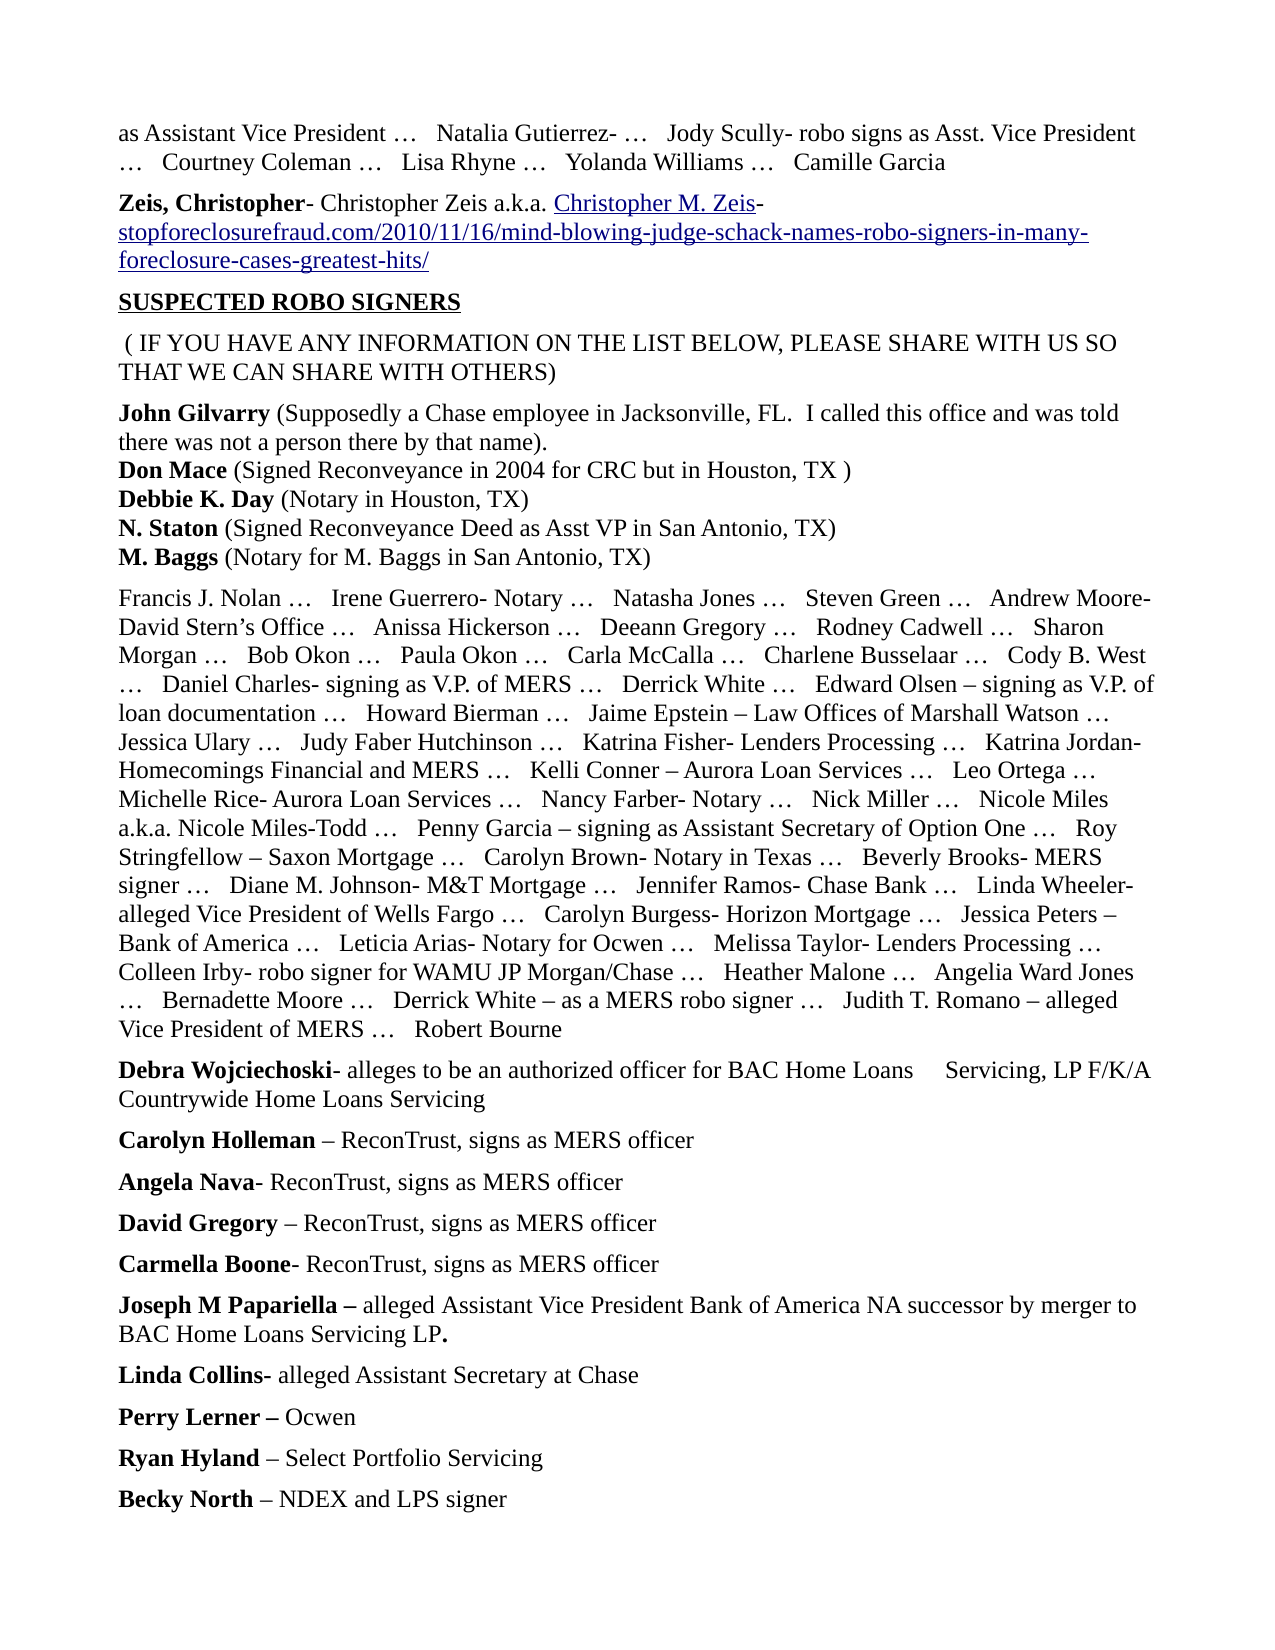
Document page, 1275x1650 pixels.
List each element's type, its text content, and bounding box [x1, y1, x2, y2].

text Debra Wojciechoski- alleges to be an authorized officer for BAC Home Loans Servicing, LP F/K/A Countrywide Home Loans Servicing [118, 1056, 1157, 1113]
text Carolyn Holleman – ReconTrust, signs as MERS officer [118, 1126, 1157, 1154]
text David Gregory – ReconTrust, signs as MERS officer [118, 1208, 1157, 1237]
text Joseph M Papariella – alleged Assistant Vice President Bank of America NA successor by merger to BAC Home Loans Servicing LP. [118, 1291, 1157, 1348]
text SUSPECTED ROBO SIGNERS [118, 287, 1157, 316]
text Becky North – NDEX and LPS signer [118, 1484, 1157, 1513]
text ( IF YOU HAVE ANY INFORMATION ON THE LIST BELOW, PLEASE SHARE WITH US SO THAT WE CAN SHARE WITH OTHERS) [118, 328, 1157, 386]
text John Gilvarry (Supposedly a Chase employee in Jacksonville, FL. I called this office and was told there was not a person there by that name). Don Mace (Signed Reconveyance in 2004 for CRC but in Houston, TX ) Debbie K. Day (Notary in Houston, TX) N. Staton (Signed Reconveyance Deed as Asst VP in San Antonio, TX) M. Baggs (Notary for M. Baggs in San Antonio, TX) [118, 398, 1157, 571]
text Zeis, Christopher- Christopher Zeis a.k.a. Christopher M. Zeis- stopforeclosurefraud.com/2010/11/16/mind-blowing-judge-schack-names-robo-signers-in-many-foreclosure-cases-greatest-hits/ [118, 188, 1157, 274]
text Perry Lerner – Ocwen [118, 1402, 1157, 1431]
text Ryan Hyland – Select Portfolio Servicing [118, 1443, 1157, 1472]
text Carmella Boone- ReconTrust, signs as MERS officer [118, 1249, 1157, 1278]
text as Assistant Vice President … Natalia Gutierrez- … Jody Scully- robo signs as Asst. Vice President … Courtney Coleman … Lisa Rhyne … Yolanda Williams … Camille Garcia [118, 118, 1157, 176]
text Angela Nava- ReconTrust, signs as MERS officer [118, 1167, 1157, 1196]
text Francis J. Nolan … Irene Guerrero- Notary … Natasha Jones … Steven Green … Andrew Moore- David Stern’s Office … Anissa Hickerson … Deeann Gregory … Rodney Cadwell … Sharon Morgan … Bob Okon … Paula Okon … Carla McCalla … Charlene Busselaar … Cody B. West … Daniel Charles- signing as V.P. of MERS … Derrick White … Edward Olsen – signing as V.P. of loan documentation … Howard Bierman … Jaime Epstein – Law Offices of Marshall Watson … Jessica Ulary … Judy Faber Hutchinson … Katrina Fisher- Lenders Processing … Katrina Jordan- Homecomings Financial and MERS … Kelli Conner – Aurora Loan Services … Leo Ortega … Michelle Rice- Aurora Loan Services … Nancy Farber- Notary … Nick Miller … Nicole Miles a.k.a. Nicole Miles-Todd … Penny Garcia – signing as Assistant Secretary of Option One … Roy Stringfellow – Saxon Mortgage … Carolyn Brown- Notary in Texas … Beverly Brooks- MERS signer … Diane M. Johnson- M&T Mortgage … Jennifer Ramos- Chase Bank … Linda Wheeler- alleged Vice President of Wells Fargo … Carolyn Burgess- Horizon Mortgage … Jessica Peters – Bank of America … Leticia Arias- Notary for Ocwen … Melissa Taylor- Lenders Processing … Colleen Irby- robo signer for WAMU JP Morgan/Chase … Heather Malone … Angelia Ward Jones … Bernadette Moore … Derrick White – as a MERS robo signer … Judith T. Romano – alleged Vice President of MERS … Robert Bourne [118, 583, 1157, 1043]
text Linda Collins- alleged Assistant Secretary at Chase [118, 1361, 1157, 1389]
